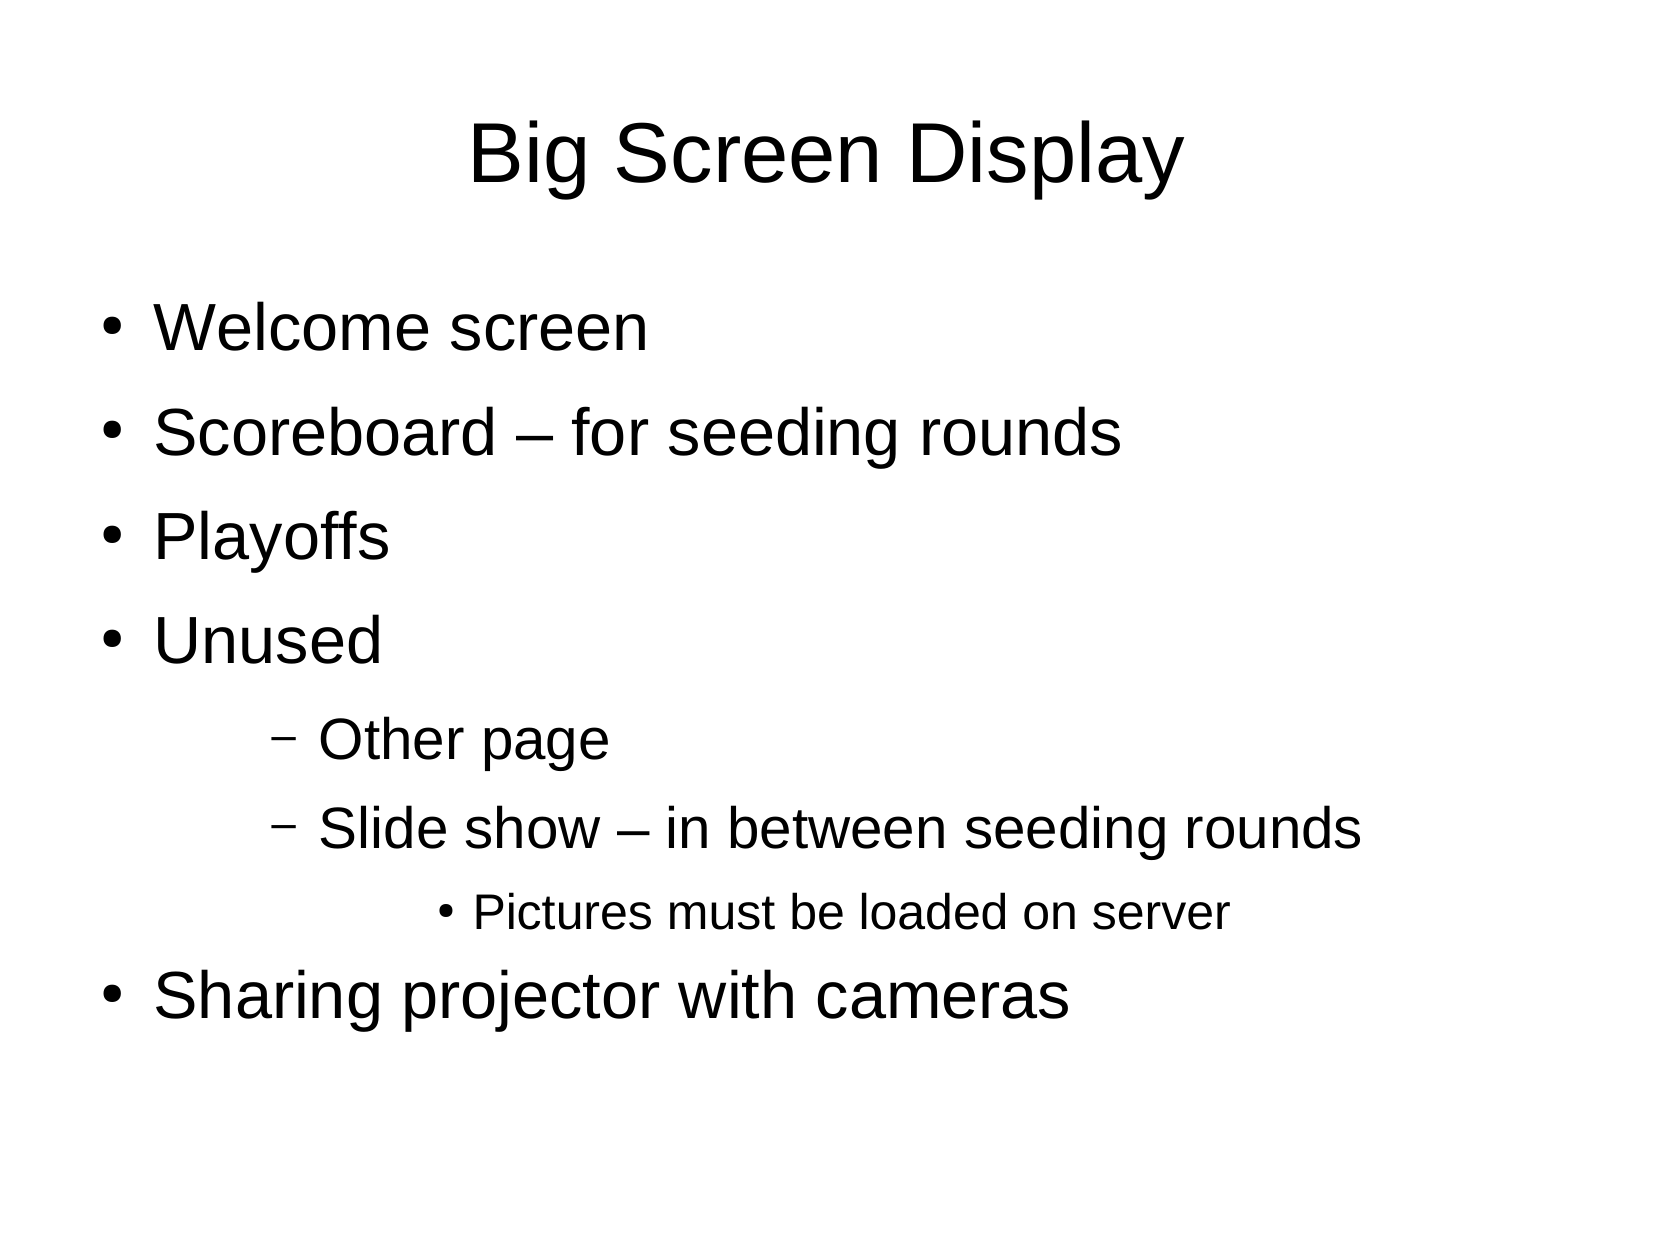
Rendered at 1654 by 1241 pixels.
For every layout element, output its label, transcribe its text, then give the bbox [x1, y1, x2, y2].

title Big Screen Display [82, 49, 1571, 257]
list Welcome screen Scoreboard – for seeding rounds Playoffs Unused Other page Slide show – in between seeding rounds Pictures must be loaded on server Sharing projector with cameras [82, 290, 1571, 1109]
